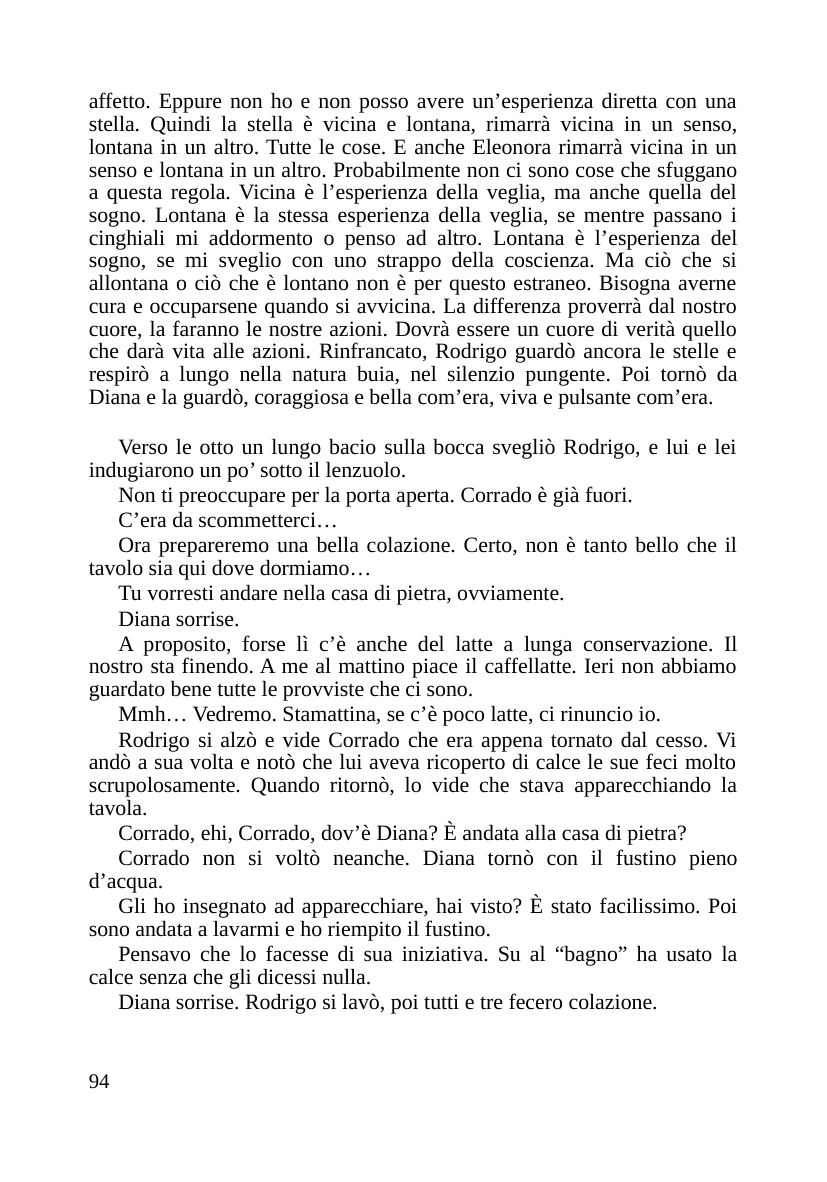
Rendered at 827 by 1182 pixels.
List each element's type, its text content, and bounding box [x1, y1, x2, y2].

text Pensavo che lo facesse di sua iniziativa. Su al “bagno” ha usato la calce senza che gli dicessi nulla. [88, 941, 738, 989]
text affetto. Eppure non ho e non posso avere un’esperienza diretta con una stella. Quindi la stella è vicina e lontana, rimarrà vicina in un senso, lontana in un altro. Tutte le cose. E anche Eleonora rimarrà vicina in un senso e lontana in un altro. Probabilmente non ci sono cose che sfuggano a questa regola. Vicina è l’esperienza della veglia, ma anche quella del sogno. Lontana è la stessa esperienza della veglia, se mentre passano i cinghiali mi addormento o penso ad altro. Lontana è l’esperienza del sogno, se mi sveglio con uno strappo della coscienza. Ma ciò che si allontana o ciò che è lontano non è per questo estraneo. Bisogna averne cura e occuparsene quando si avvicina. La differenza proverrà dal nostro cuore, la faranno le nostre azioni. Dovrà essere un cuore di verità quello che darà vita alle azioni. Rinfrancato, Rodrigo guardò ancora le stelle e respirò a lungo nella natura buia, nel silenzio pungente. Poi tornò da Diana e la guardò, coraggiosa e bella com’era, viva e pulsante com’era. [88, 88, 738, 409]
text A proposito, forse lì c’è anche del latte a lunga conservazione. Il nostro sta finendo. A me al mattino piace il caffellatte. Ieri non abbiamo guardato bene tutte le provviste che ci sono. [88, 631, 738, 701]
text Mmh… Vedremo. Stamattina, se c’è poco latte, ci rinuncio io. [88, 701, 738, 727]
text Ora prepareremo una bella colazione. Certo, non è tanto bello che il tavolo sia qui dove dormiamo… [88, 532, 738, 580]
text Verso le otto un lungo bacio sulla bocca svegliò Rodrigo, e lui e lei indugiarono un po’ sotto il lenzuolo. [88, 434, 738, 482]
text Rodrigo si alzò e vide Corrado che era appena tornato dal cesso. Vi andò a sua volta e notò che lui aveva ricoperto di calce le sue feci molto scrupolosamente. Quando ritornò, lo vide che stava apparecchiando la tavola. [88, 727, 738, 820]
text Diana sorrise. Rodrigo si lavò, poi tutti e tre fecero colazione. [88, 989, 738, 1014]
text Corrado, ehi, Corrado, dov’è Diana? È andata alla casa di pietra? [88, 820, 738, 845]
text C’era da scommetterci… [88, 507, 738, 532]
text Diana sorrise. [88, 606, 738, 631]
text Gli ho insegnato ad apparecchiare, hai visto? È stato facilissimo. Poi sono andata a lavarmi e ho riempito il fustino. [88, 893, 738, 941]
text Tu vorresti andare nella casa di pietra, ovviamente. [88, 580, 738, 606]
text Corrado non si voltò neanche. Diana tornò con il fustino pieno d’acqua. [88, 845, 738, 893]
text Non ti preoccupare per la porta aperta. Corrado è già fuori. [88, 482, 738, 507]
